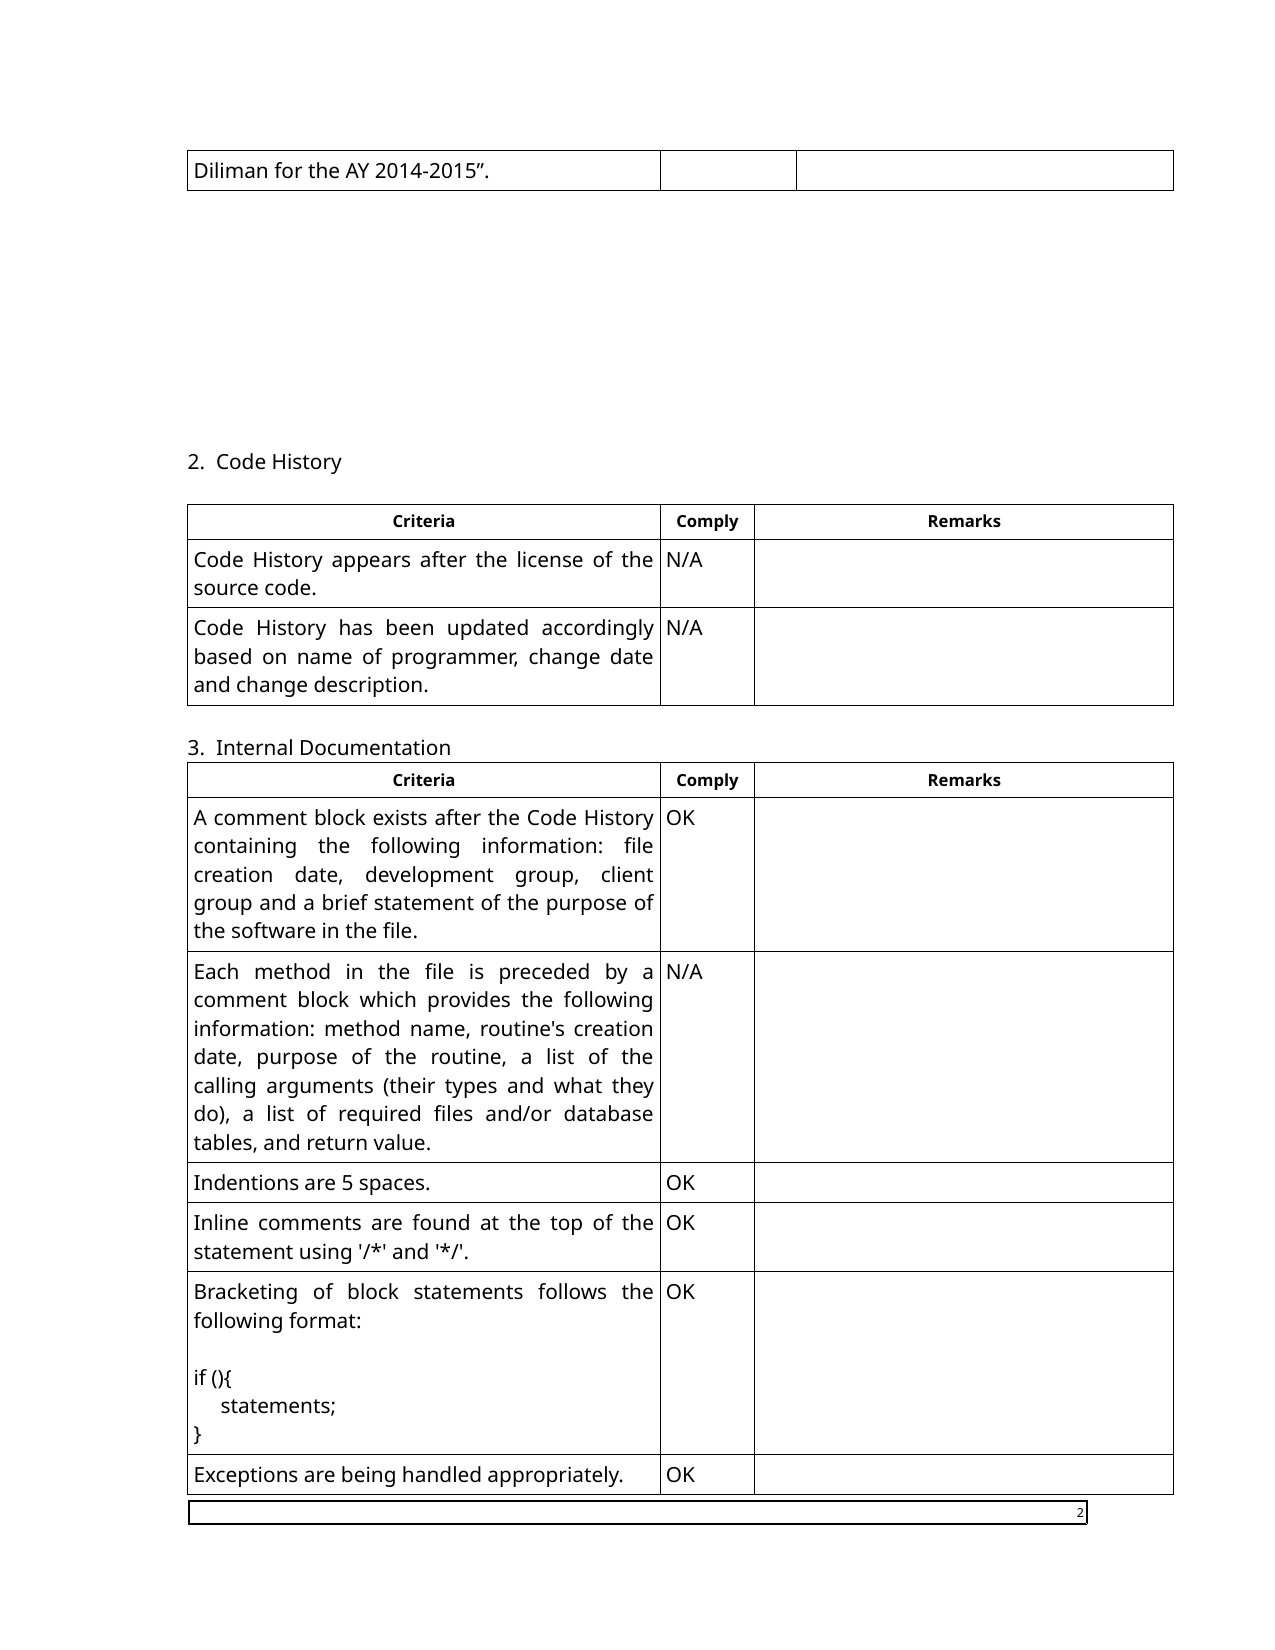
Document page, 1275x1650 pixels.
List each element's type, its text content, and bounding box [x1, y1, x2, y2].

table_header Remarks [755, 505, 1173, 538]
table_cell A comment block exists after the Code History containing the following information: file creation date, development group, client group and a brief statement of the purpose of the software in the file. [188, 798, 660, 951]
table_cell Code History has been updated accordingly based on name of programmer, change date and change description. [188, 608, 660, 704]
table_cell [755, 1203, 1173, 1271]
table_cell [661, 151, 796, 190]
table_cell [755, 1163, 1173, 1202]
table_header Comply [661, 763, 754, 797]
table_cell N/A [661, 952, 754, 1162]
table_header Criteria [188, 763, 660, 797]
text 2. Code History [187, 447, 1087, 475]
table_cell [755, 540, 1173, 607]
table_cell Diliman for the AY 2014-2015”. [188, 151, 660, 190]
table_cell Indentions are 5 spaces. [188, 1163, 660, 1202]
table_cell OK [661, 1163, 754, 1202]
table_cell Each method in the file is preceded by a comment block which provides the following information: method name, routine's creation date, purpose of the routine, a list of the calling arguments (their types and what they do), a list of required files and/or database tables, and return value. [188, 952, 660, 1162]
table_cell [797, 151, 1173, 190]
table_cell [755, 798, 1173, 951]
table_cell N/A [661, 540, 754, 607]
table_cell OK [661, 1272, 754, 1454]
table_cell Exceptions are being handled appropriately. [188, 1455, 660, 1494]
table_cell N/A [661, 608, 754, 704]
table_cell OK [661, 1203, 754, 1271]
table_header Remarks [755, 763, 1173, 797]
table_cell [755, 608, 1173, 704]
table_cell [755, 1272, 1173, 1454]
table_header Criteria [188, 505, 660, 538]
table_cell Bracketing of block statements follows the following format: if (){ statements; } [188, 1272, 660, 1454]
text 3. Internal Documentation [187, 733, 1087, 762]
table_header Comply [661, 505, 754, 538]
table_cell [755, 952, 1173, 1162]
table_cell OK [661, 798, 754, 951]
table_cell OK [661, 1455, 754, 1494]
table_cell Inline comments are found at the top of the statement using '/*' and '*/'. [188, 1203, 660, 1271]
table_cell Code History appears after the license of the source code. [188, 540, 660, 607]
table_cell [755, 1455, 1173, 1494]
